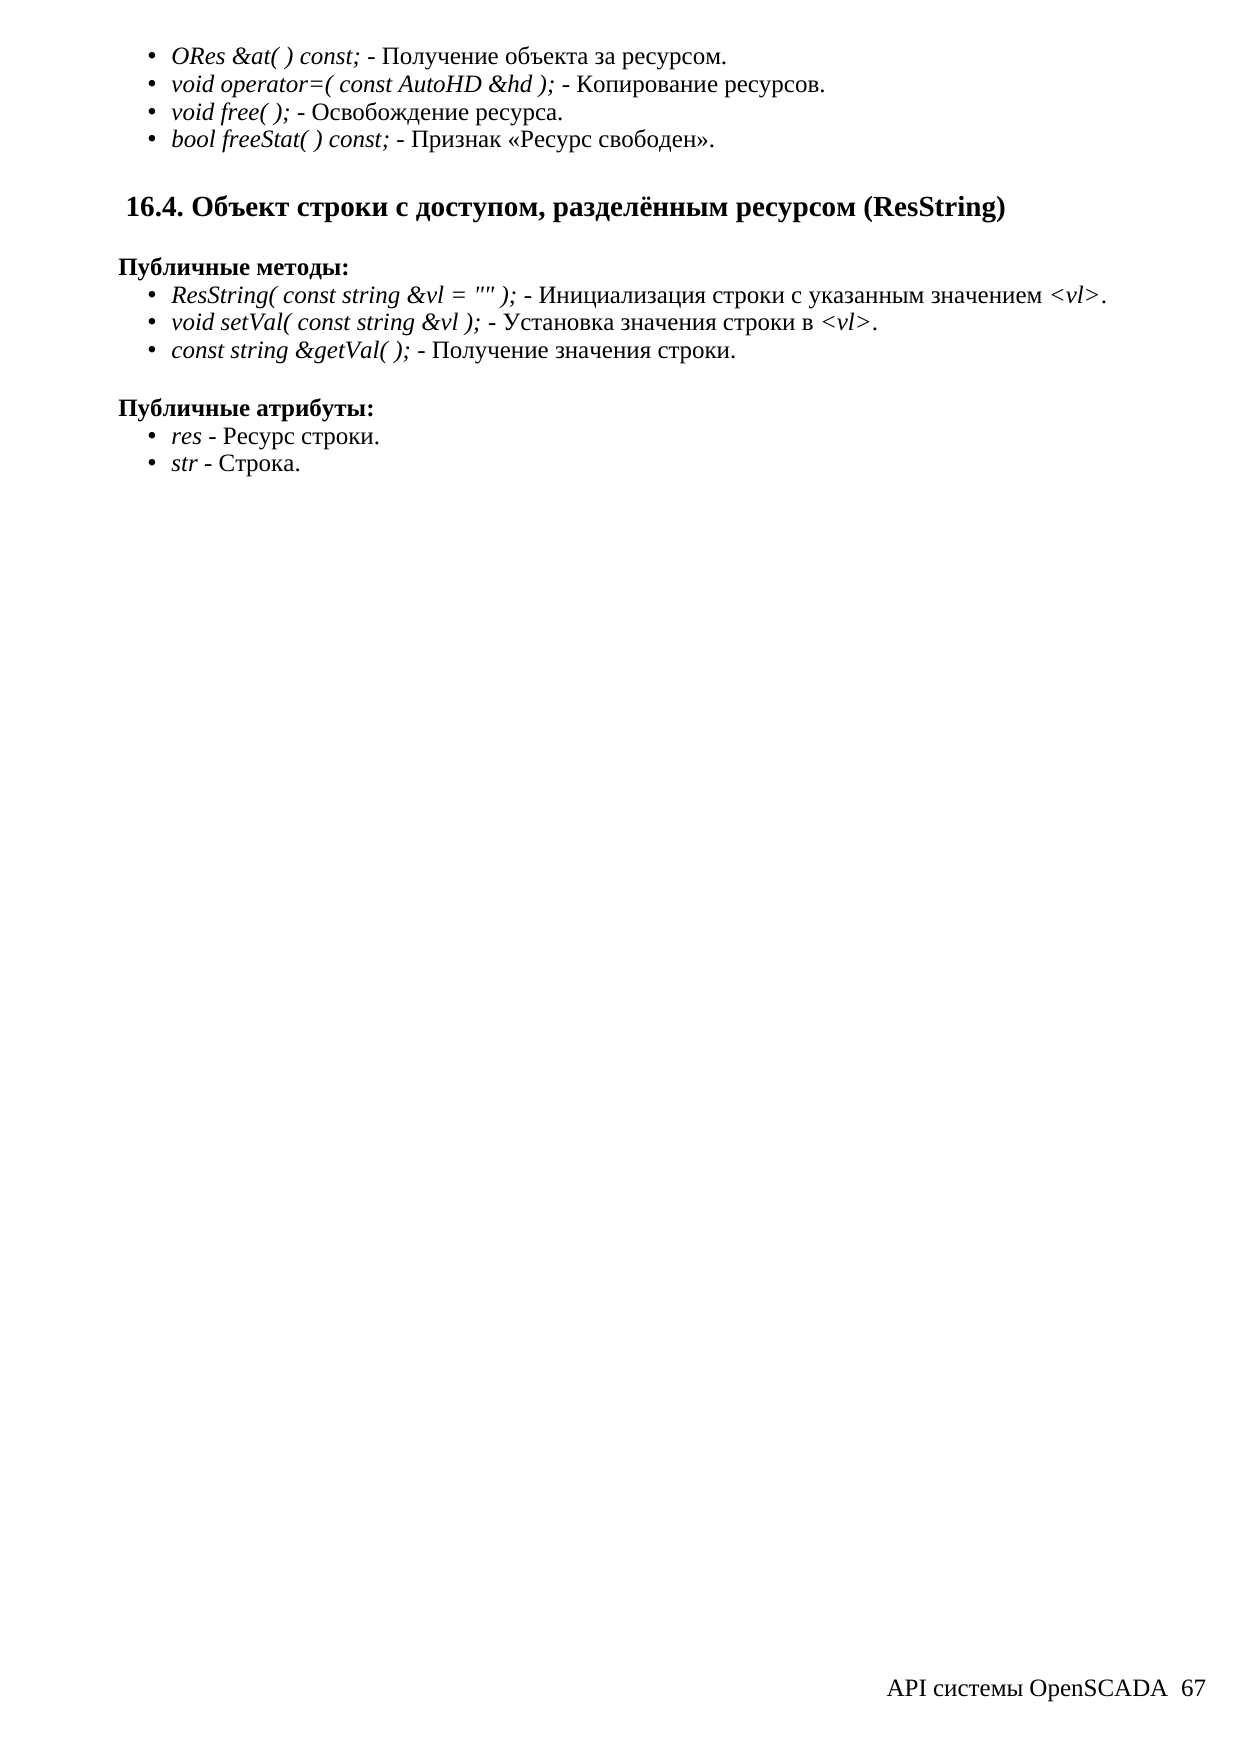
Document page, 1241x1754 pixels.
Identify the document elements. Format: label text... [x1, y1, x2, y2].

list str - Строка. [118, 449, 1206, 477]
list res - Ресурс строки. [118, 422, 1206, 449]
list ORes &at( ) const; - Получение объекта за ресурсом. [118, 42, 1206, 70]
list ResString( const string &vl = "" ); - Инициализация строки с указанным значением <vl>. [118, 281, 1206, 308]
list void free( ); - Освобождение ресурса. [118, 98, 1206, 125]
list void operator=( const AutoHD &hd ); - Копирование ресурсов. [118, 70, 1206, 98]
list bool freeStat( ) const; - Признак «Ресурс свободен». [118, 125, 1206, 153]
text Публичные атрибуты: [118, 394, 1206, 422]
list void setVal( const string &vl ); - Установка значения строки в <vl>. [118, 308, 1206, 336]
list const string &getVal( ); - Получение значения строки. [118, 336, 1206, 364]
text Публичные методы: [118, 253, 1206, 281]
subtitle 16.4. Объект строки с доступом, разделённым ресурсом (ResString) [118, 191, 1206, 223]
